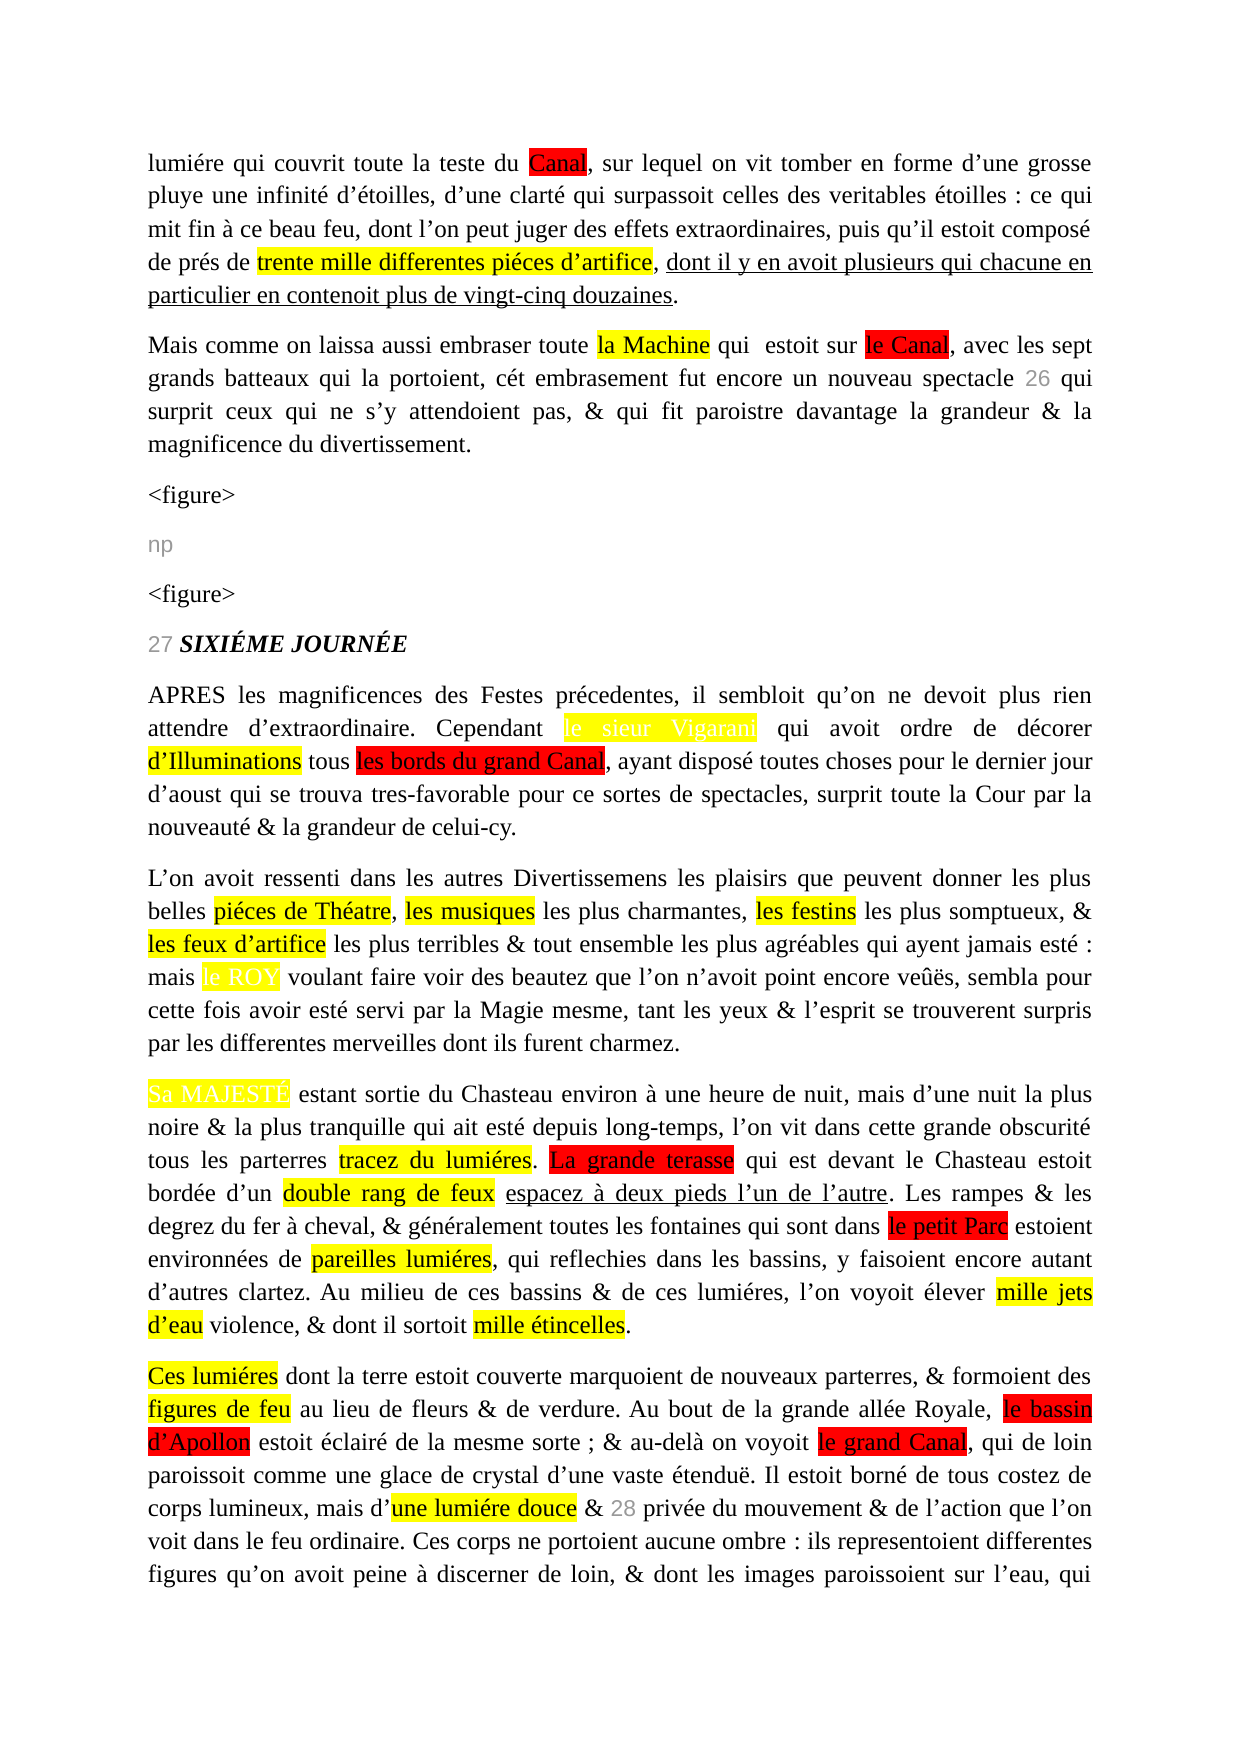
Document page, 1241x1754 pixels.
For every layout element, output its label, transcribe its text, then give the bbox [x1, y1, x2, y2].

text Ces lumiéres dont la terre estoit couverte marquoient de nouveaux parterres, & formoient des figures de feu au lieu de fleurs & de verdure. Au bout de la grande allée Royale, le bassin d’Apollon estoit éclairé de la mesme sorte ; & au-delà on voyoit le grand Canal, qui de loin paroissoit comme une glace de crystal d’une vaste étenduë. Il estoit borné de tous costez de corps lumineux, mais d’une lumiére douce & 28 privée du mouvement & de l’action que l’on voit dans le feu ordinaire. Ces corps ne portoient aucune ombre : ils representoient differentes figures qu’on avoit peine à discerner de loin, & dont les images paroissoient sur l’eau, qui [148, 1361, 1093, 1588]
text Sa MAJESTÉ estant sortie du Chasteau environ à une heure de nuit, mais d’une nuit la plus noire & la plus tranquille qui ait esté depuis long-temps, l’on vit dans cette grande obscurité tous les parterres tracez du lumiéres. La grande terasse qui est devant le Chasteau estoit bordée d’un double rang de feux espacez à deux pieds l’un de l’autre. Les rampes & les degrez du fer à cheval, & généralement toutes les fontaines qui sont dans le petit Parc estoient environnées de pareilles lumiéres, qui reflechies dans les bassins, y faisoient encore autant d’autres clartez. Au milieu de ces bassins & de ces lumiéres, l’on voyoit élever mille jets d’eau violence, & dont il sortoit mille étincelles. [148, 1079, 1093, 1339]
text APRES les magnificences des Festes précedentes, il sembloit qu’on ne devoit plus rien attendre d’extraordinaire. Cependant le sieur Vigarani qui avoit ordre de décorer d’Illuminations tous les bords du grand Canal, ayant disposé toutes choses pour le dernier jour d’aoust qui se trouva tres-favorable pour ce sortes de spectacles, surprit toute la Cour par la nouveauté & la grandeur de celui-cy. [148, 680, 1093, 841]
text L’on avoit ressenti dans les autres Divertissemens les plaisirs que peuvent donner les plus belles piéces de Théatre, les musiques les plus charmantes, les festins les plus somptueux, & les feux d’artifice les plus terribles & tout ensemble les plus agréables qui ayent jamais esté : mais le ROY voulant faire voir des beautez que l’on n’avoit point encore veûës, sembla pour cette fois avoir esté servi par la Magie mesme, tant les yeux & l’esprit se trouverent surpris par les differentes merveilles dont ils furent charmez. [148, 863, 1093, 1057]
text <figure> [148, 579, 1093, 608]
text np [173, 531, 1093, 557]
text 27 SIXIÉME JOURNÉE [148, 629, 1093, 658]
text lumiére qui couvrit toute la teste du Canal, sur lequel on vit tomber en forme d’une grosse pluye une infinité d’étoilles, d’une clarté qui surpassoit celles des veritables étoilles : ce qui mit fin à ce beau feu, dont l’on peut juger des effets extraordinaires, puis qu’il estoit composé de prés de trente mille differentes piéces d’artifice, dont il y en avoit plusieurs qui chacune en particulier en contenoit plus de vingt-cinq douzaines. [148, 148, 1093, 308]
text Mais comme on laissa aussi embraser toute la Machine qui estoit sur le Canal, avec les sept grands batteaux qui la portoient, cét embrasement fut encore un nouveau spectacle 26 qui surprit ceux qui ne s’y attendoient pas, & qui fit paroistre davantage la grandeur & la magnificence du divertissement. [148, 330, 1093, 458]
text <figure> [148, 480, 1093, 509]
